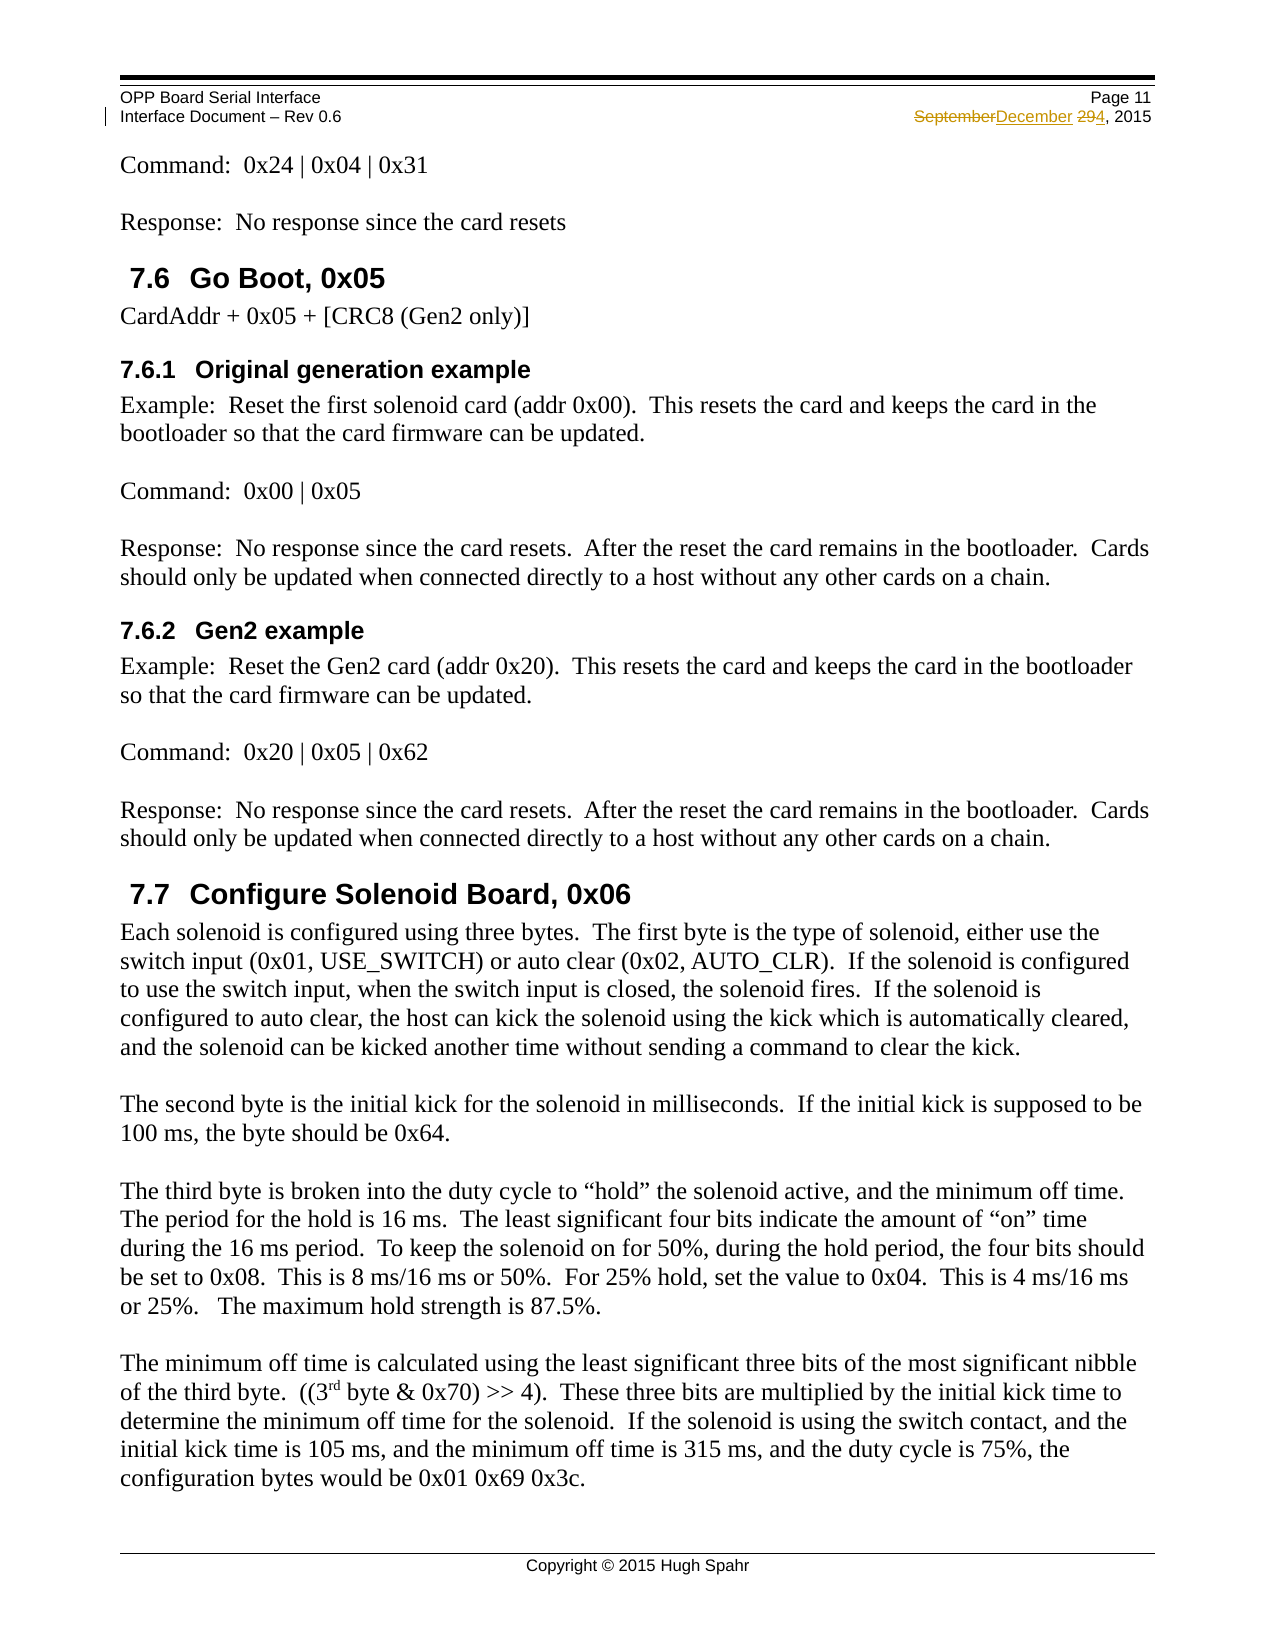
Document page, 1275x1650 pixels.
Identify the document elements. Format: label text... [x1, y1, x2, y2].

text Example: Reset the Gen2 card (addr 0x20). This resets the card and keeps the card in the bootloader so that the card firmware can be updated. [120, 651, 1155, 708]
subtitle Original generation example [120, 355, 1155, 383]
text Example: Reset the first solenoid card (addr 0x00). This resets the card and keeps the card in the bootloader so that the card firmware can be updated. [120, 390, 1155, 447]
text Each solenoid is configured using three bytes. The first byte is the type of solenoid, either use the switch input (0x01, USE_SWITCH) or auto clear (0x02, AUTO_CLR). If the solenoid is configured to use the switch input, when the switch input is closed, the solenoid fires. If the solenoid is configured to auto clear, the host can kick the solenoid using the kick which is automatically cleared, and the solenoid can be kicked another time without sending a command to clear the kick. [120, 917, 1155, 1061]
subtitle Go Boot, 0x05 [129, 261, 1155, 295]
text The third byte is broken into the duty cycle to “hold” the solenoid active, and the minimum off time. The period for the hold is 16 ms. The least significant four bits indicate the amount of “on” time during the 16 ms period. To keep the solenoid on for 50%, during the hold period, the four bits should be set to 0x08. This is 8 ms/16 ms or 50%. For 25% hold, set the value to 0x04. This is 4 ms/16 ms or 25%. The maximum hold strength is 87.5%. [120, 1176, 1155, 1319]
subtitle Gen2 example [120, 616, 1155, 645]
text Command: 0x00 | 0x05 [120, 476, 1155, 505]
subtitle Configure Solenoid Board, 0x06 [129, 877, 1155, 911]
text Response: No response since the card resets [120, 207, 1155, 236]
text The minimum off time is calculated using the least significant three bits of the most significant nibble of the third byte. ((3rd byte & 0x70) >> 4). These three bits are multiplied by the initial kick time to determine the minimum off time for the solenoid. If the solenoid is using the switch contact, and the initial kick time is 105 ms, and the minimum off time is 315 ms, and the duty cycle is 75%, the configuration bytes would be 0x01 0x69 0x3c. [120, 1348, 1155, 1492]
text CardAddr + 0x05 + [CRC8 (Gen2 only)] [120, 301, 1155, 330]
text Response: No response since the card resets. After the reset the card remains in the bootloader. Cards should only be updated when connected directly to a host without any other cards on a chain. [120, 533, 1155, 591]
text Command: 0x20 | 0x05 | 0x62 [120, 737, 1155, 766]
text Response: No response since the card resets. After the reset the card remains in the bootloader. Cards should only be updated when connected directly to a host without any other cards on a chain. [120, 795, 1155, 852]
text Command: 0x24 | 0x04 | 0x31 [120, 150, 1155, 179]
text The second byte is the initial kick for the solenoid in milliseconds. If the initial kick is supposed to be 100 ms, the byte should be 0x64. [120, 1089, 1155, 1147]
